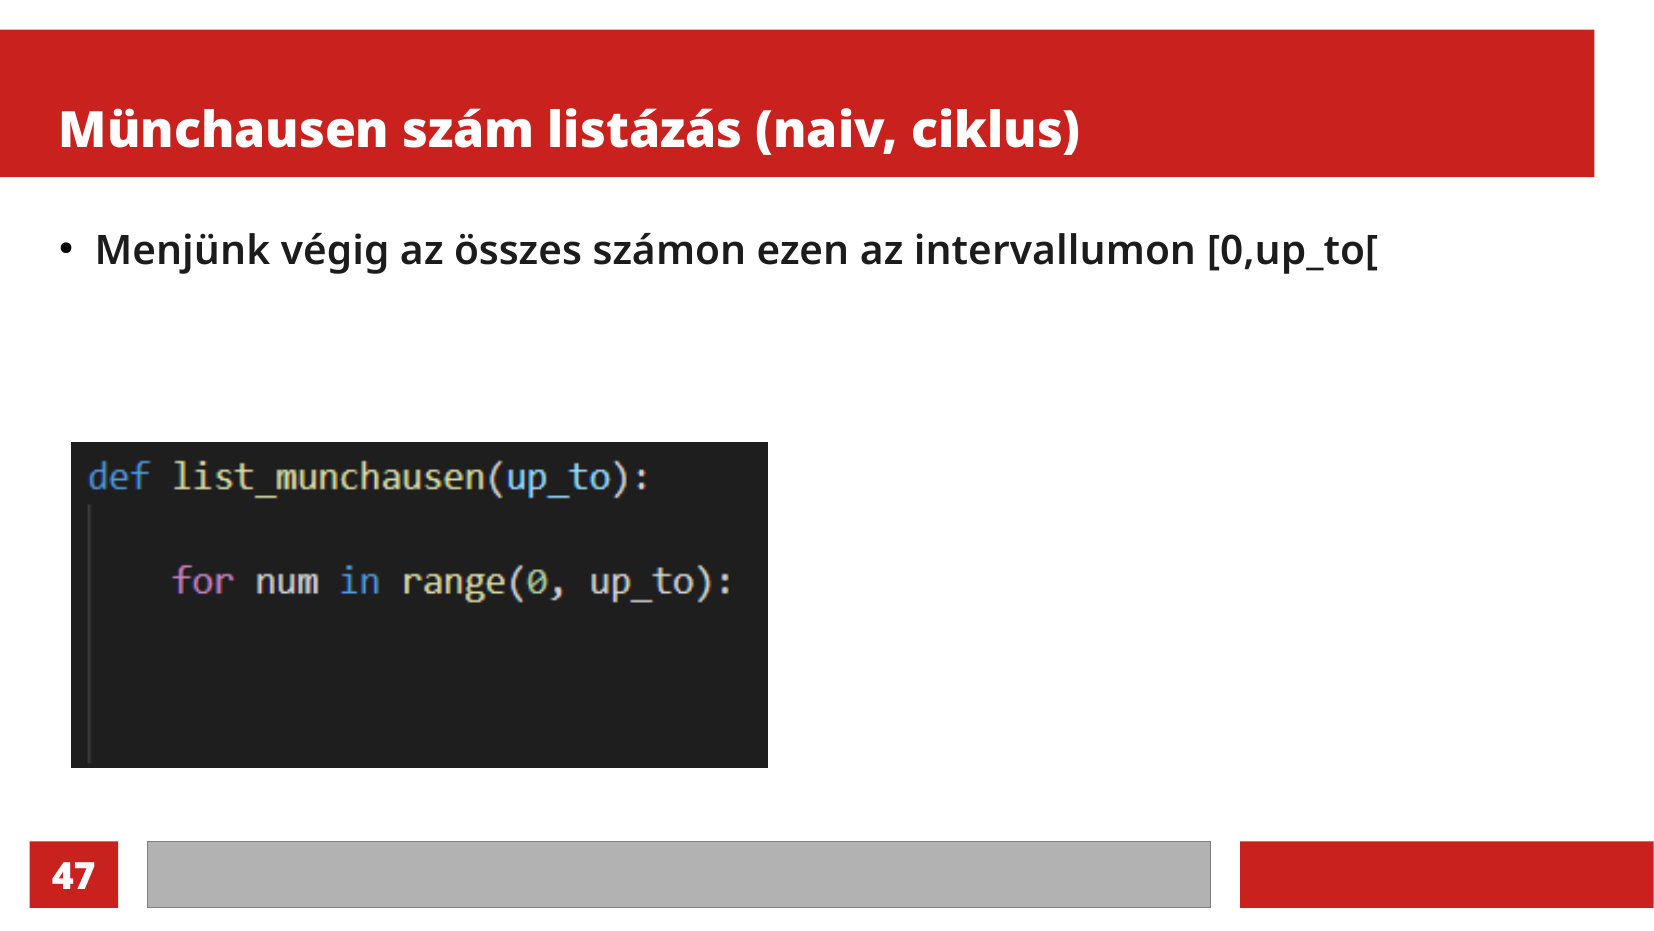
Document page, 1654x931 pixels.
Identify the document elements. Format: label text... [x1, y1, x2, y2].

list Menjünk végig az összes számon ezen az intervallumon [0,up_to[ [59, 221, 1565, 502]
title Münchausen szám listázás (naiv, ciklus) [59, 44, 1595, 163]
picture [71, 442, 768, 768]
